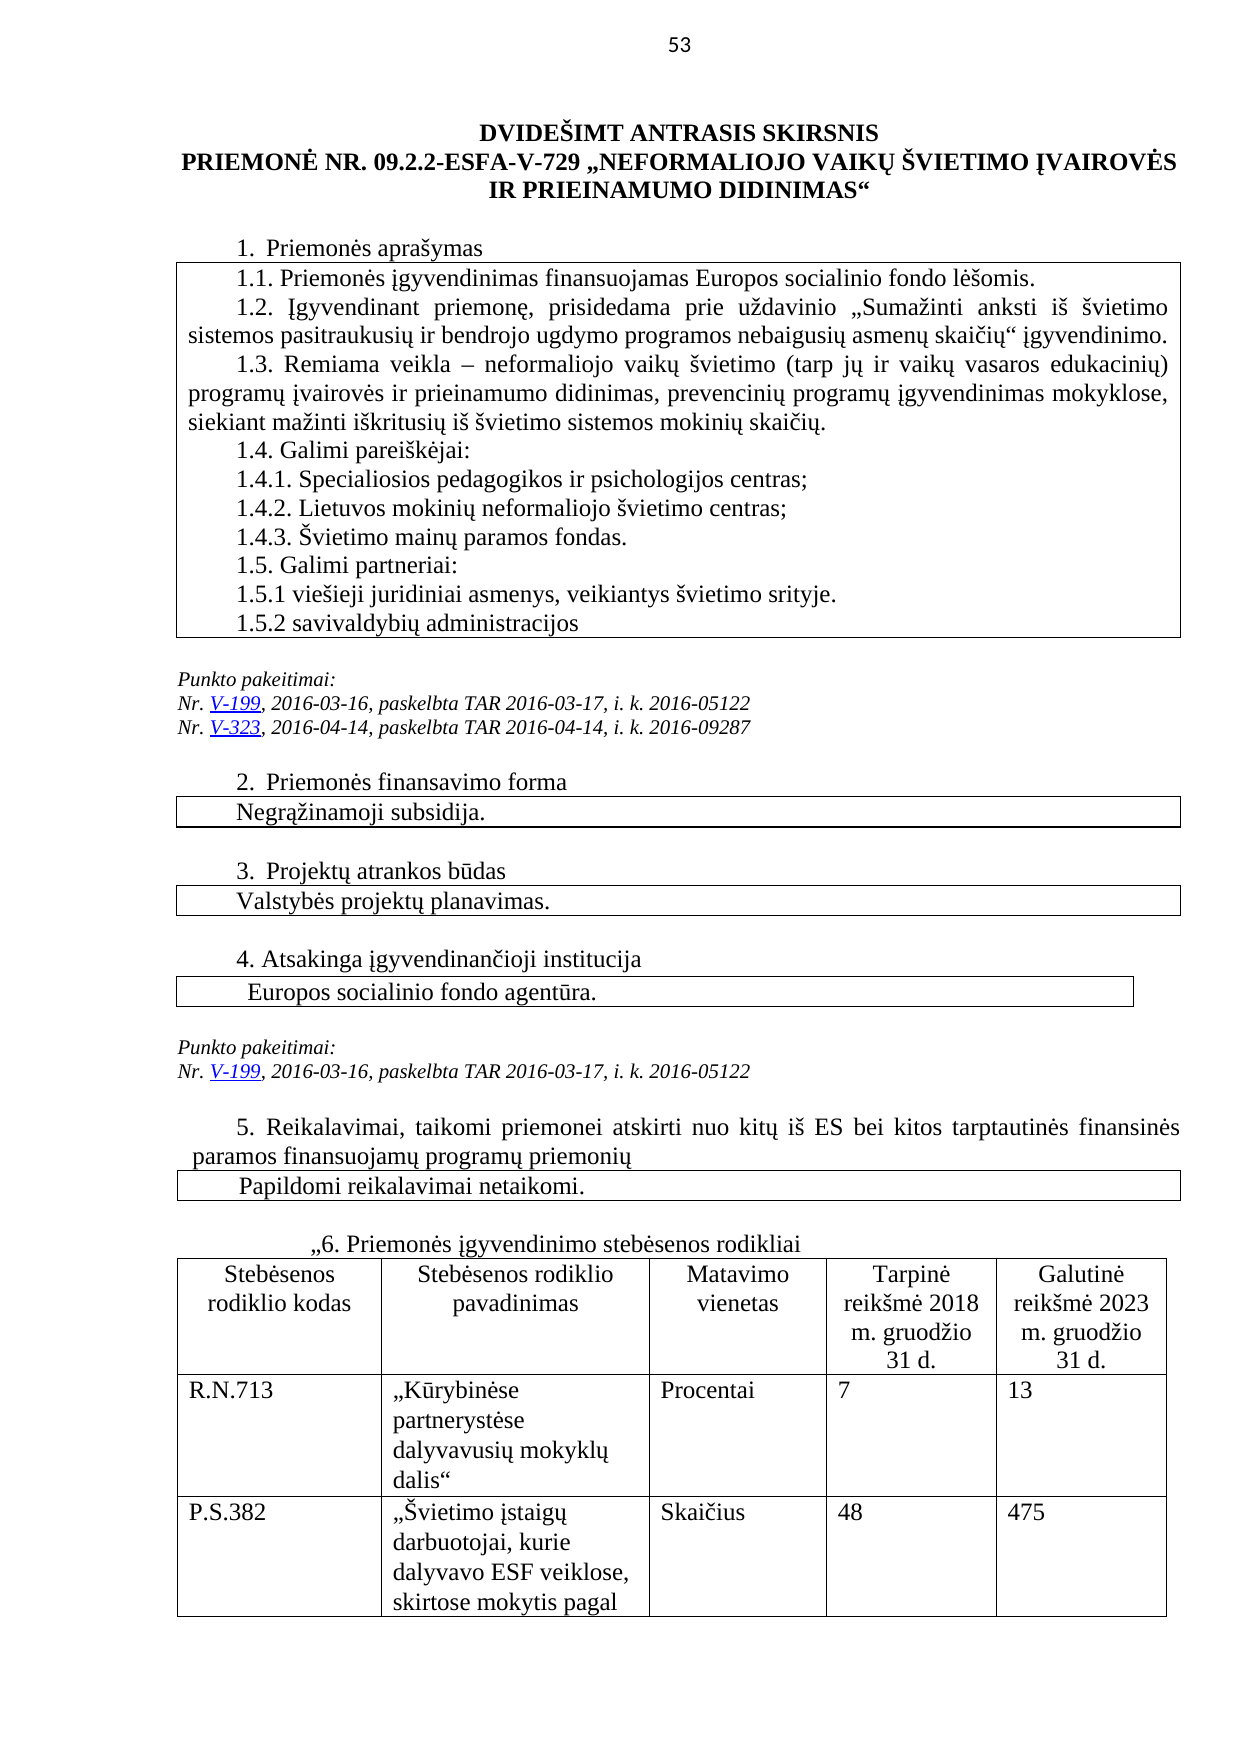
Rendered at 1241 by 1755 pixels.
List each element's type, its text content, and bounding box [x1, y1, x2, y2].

table_cell 1.2. Įgyvendinant priemonę, prisidedama prie uždavinio „Sumažinti anksti iš švietimo sistemos pasitraukusių ir bendrojo ugdymo programos nebaigusių asmenų skaičių“ įgyvendinimo. [177, 292, 1180, 349]
text PRIEMONĖ NR. 09.2.2-ESFA-V-729 „NEFORMALIOJO VAIKŲ ŠVIETIMO ĮVAIROVĖS IR PRIEINAMUMO DIDINIMAS“ [177, 147, 1181, 204]
text Punkto pakeitimai: [177, 1035, 1181, 1059]
table_cell 1.3. Remiama veikla – neformaliojo vaikų švietimo (tarp jų ir vaikų vasaros edukacinių) programų įvairovės ir prieinamumo didinimas, prevencinių programų įgyvendinimas mokyklose, siekiant mažinti iškritusių iš švietimo sistemos mokinių skaičių. [177, 349, 1180, 435]
table_header Stebėsenos rodiklio pavadinimas [382, 1259, 649, 1374]
text 4. Atsakinga įgyvendinančioji institucija [236, 944, 1181, 973]
table_cell Procentai [650, 1375, 826, 1496]
table_header Galutinė reikšmė 2023 m. gruodžio 31 d. [997, 1259, 1166, 1374]
table_header Papildomi reikalavimai netaikomi. [178, 1171, 1180, 1199]
text DVIDEŠIMT ANTRASIS SKIRSNIS [177, 118, 1181, 147]
table_cell 1.5. Galimi partneriai: 1.5.1 viešieji juridiniai asmenys, veikiantys švietimo srityje. 1.5.2 savivaldybių administracijos [177, 550, 1180, 637]
text 2. Priemonės finansavimo forma [236, 767, 1181, 796]
table_header Negrąžinamoji subsidija. [177, 797, 1180, 826]
table_header Tarpinė reikšmė 2018 m. gruodžio 31 d. [827, 1259, 996, 1374]
text „6. Priemonės įgyvendinimo stebėsenos rodikliai [177, 1229, 1181, 1258]
table_cell R.N.713 [178, 1375, 381, 1496]
table_cell 475 [997, 1497, 1166, 1616]
text 1. Priemonės aprašymas [236, 233, 1181, 262]
text Nr. V-199, 2016-03-16, paskelbta TAR 2016-03-17, i. k. 2016-05122 [177, 1059, 1181, 1083]
table_header Valstybės projektų planavimas. [177, 886, 1180, 915]
table_cell „Kūrybinėse partnerystėse dalyvavusių mokyklų dalis“ [382, 1375, 649, 1496]
text Punkto pakeitimai: [177, 666, 1181, 691]
text Nr. V-199, 2016-03-16, paskelbta TAR 2016-03-17, i. k. 2016-05122 [177, 691, 1181, 714]
text 3. Projektų atrankos būdas [236, 856, 1181, 885]
table_cell Skaičius [650, 1497, 826, 1616]
table_cell P.S.382 [178, 1497, 381, 1616]
table_cell 7 [827, 1375, 996, 1496]
table_cell „Švietimo įstaigų darbuotojai, kurie dalyvavo ESF veiklose, skirtose mokytis pagal [382, 1497, 649, 1616]
table_header Matavimo vienetas [650, 1259, 826, 1374]
table_cell 1.4. Galimi pareiškėjai: 1.4.1. Specialiosios pedagogikos ir psichologijos centras; 1.4.2. Lietuvos mokinių neformaliojo švietimo centras; 1.4.3. Švietimo mainų paramos fondas. [177, 435, 1180, 550]
table_header Europos socialinio fondo agentūra. [177, 977, 1133, 1006]
table_cell 13 [997, 1375, 1166, 1496]
table_header Stebėsenos rodiklio kodas [178, 1259, 381, 1374]
text Nr. V-323, 2016-04-14, paskelbta TAR 2016-04-14, i. k. 2016-09287 [177, 714, 1181, 739]
text 5. Reikalavimai, taikomi priemonei atskirti nuo kitų iš ES bei kitos tarptautinės finansinės paramos finansuojamų programų priemonių [192, 1112, 1181, 1170]
table_cell 48 [827, 1497, 996, 1616]
table_header 1.1. Priemonės įgyvendinimas finansuojamas Europos socialinio fondo lėšomis. [177, 263, 1180, 292]
